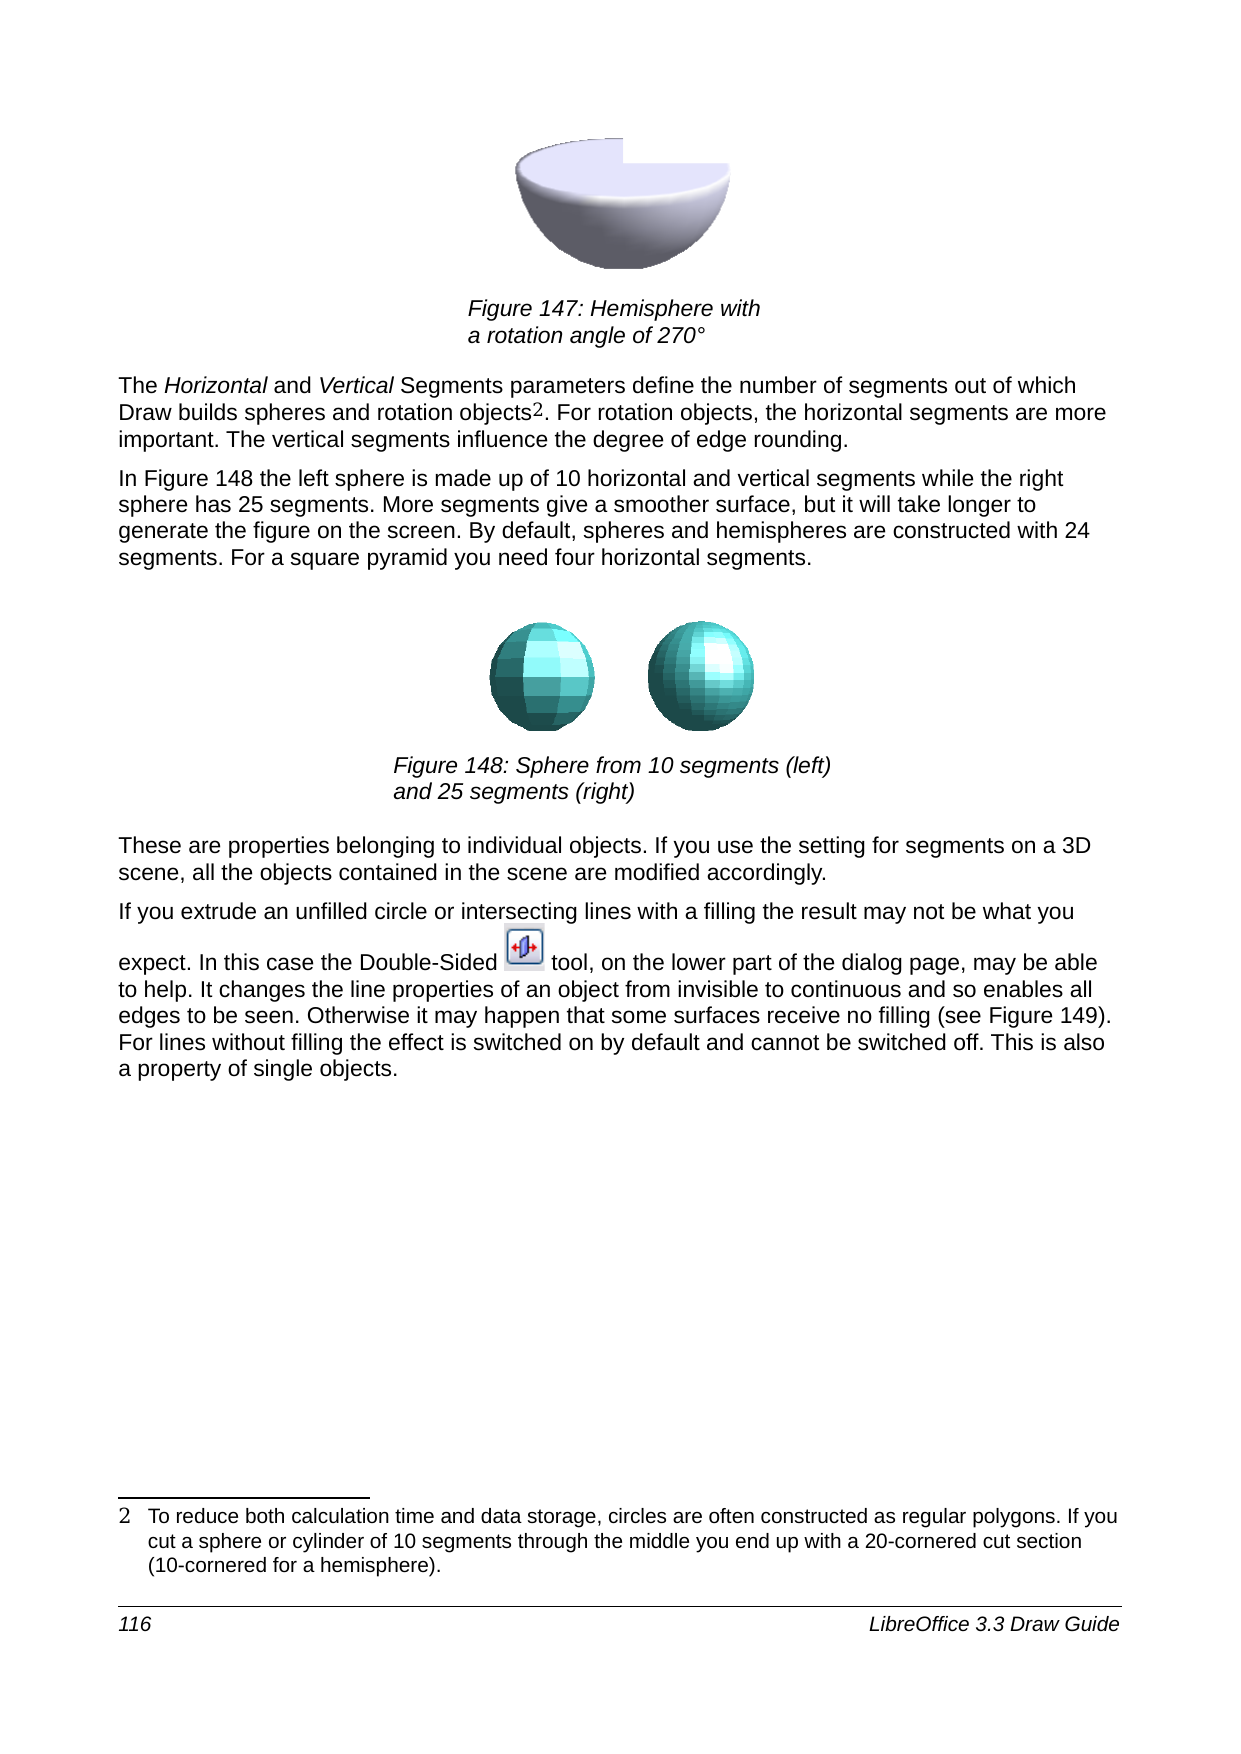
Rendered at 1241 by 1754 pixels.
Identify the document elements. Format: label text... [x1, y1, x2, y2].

text The Horizontal and Vertical Segments parameters define the number of segments out of which Draw builds spheres and rotation objects. For rotation objects, the horizontal segments are more important. The vertical segments influence the degree of edge rounding. [118, 372, 1122, 452]
picture [472, 595, 768, 746]
text In Figure 148 the left sphere is made up of 10 horizontal and vertical segments while the right sphere has 25 segments. More segments give a smoother surface, but it will take longer to generate the figure on the screen. By default, spheres and hemispheres are constructed with 24 segments. For a square pyramid you need four horizontal segments. [118, 464, 1122, 570]
text Figure 148: Sphere from 10 segments (left) and 25 segments (right) [393, 752, 847, 805]
picture [504, 923, 545, 971]
text Figure 147: Hemisphere with a rotation angle of 270° [468, 295, 773, 348]
picture [494, 118, 746, 289]
text If you extrude an unfilled circle or intersecting lines with a filling the result may not be what you expect. In this case the Double-Sided tool, on the lower part of the dialog page, may be able to help. It changes the line properties of an object from invisible to continuous and so enables all edges to be seen. Otherwise it may happen that some surfaces receive no filling (see Figure 149). For lines without filling the effect is switched on by default and cannot be switched off. This is also a property of single objects. [118, 898, 1122, 1081]
text To reduce both calculation time and data storage, circles are often constructed as regular polygons. If you cut a sphere or cylinder of 10 segments through the middle you end up with a 20-cornered cut section (10-cornered for a hemisphere). [118, 1504, 1122, 1576]
text These are properties belonging to individual objects. If you use the setting for segments on a 3D scene, all the objects contained in the scene are modified accordingly. [118, 832, 1122, 885]
